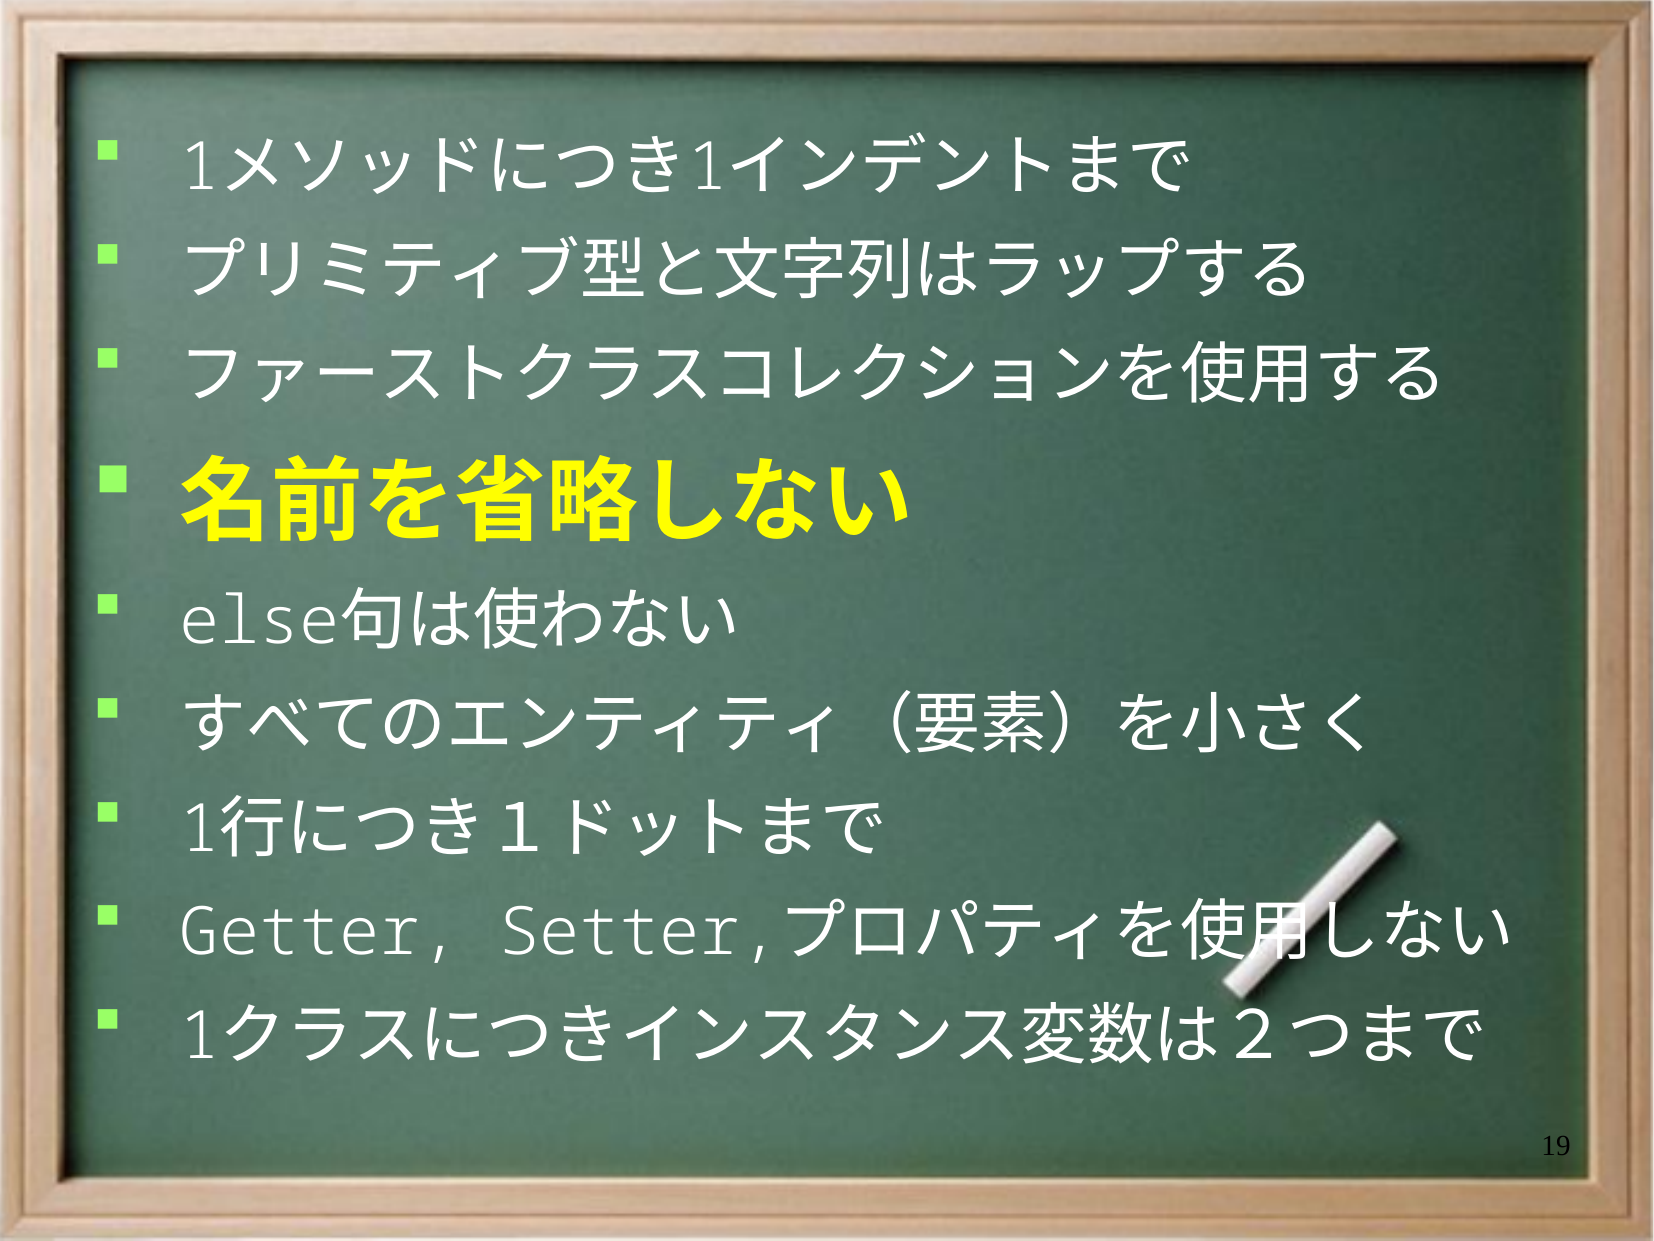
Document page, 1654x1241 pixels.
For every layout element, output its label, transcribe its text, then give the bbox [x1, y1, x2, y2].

picture [0, 0, 1654, 1241]
list 1メソッドにつき1インデントまで プリミティブ型と文字列はラップする ファーストクラスコレクションを使用する 名前を省略しない else句は使わない すべてのエンティティ（要素）を小さく 1行につき１ドットまで Getter, Setter,プロパティを使用しない 1クラスにつきインスタンス変数は２つまで [77, 112, 1558, 1124]
